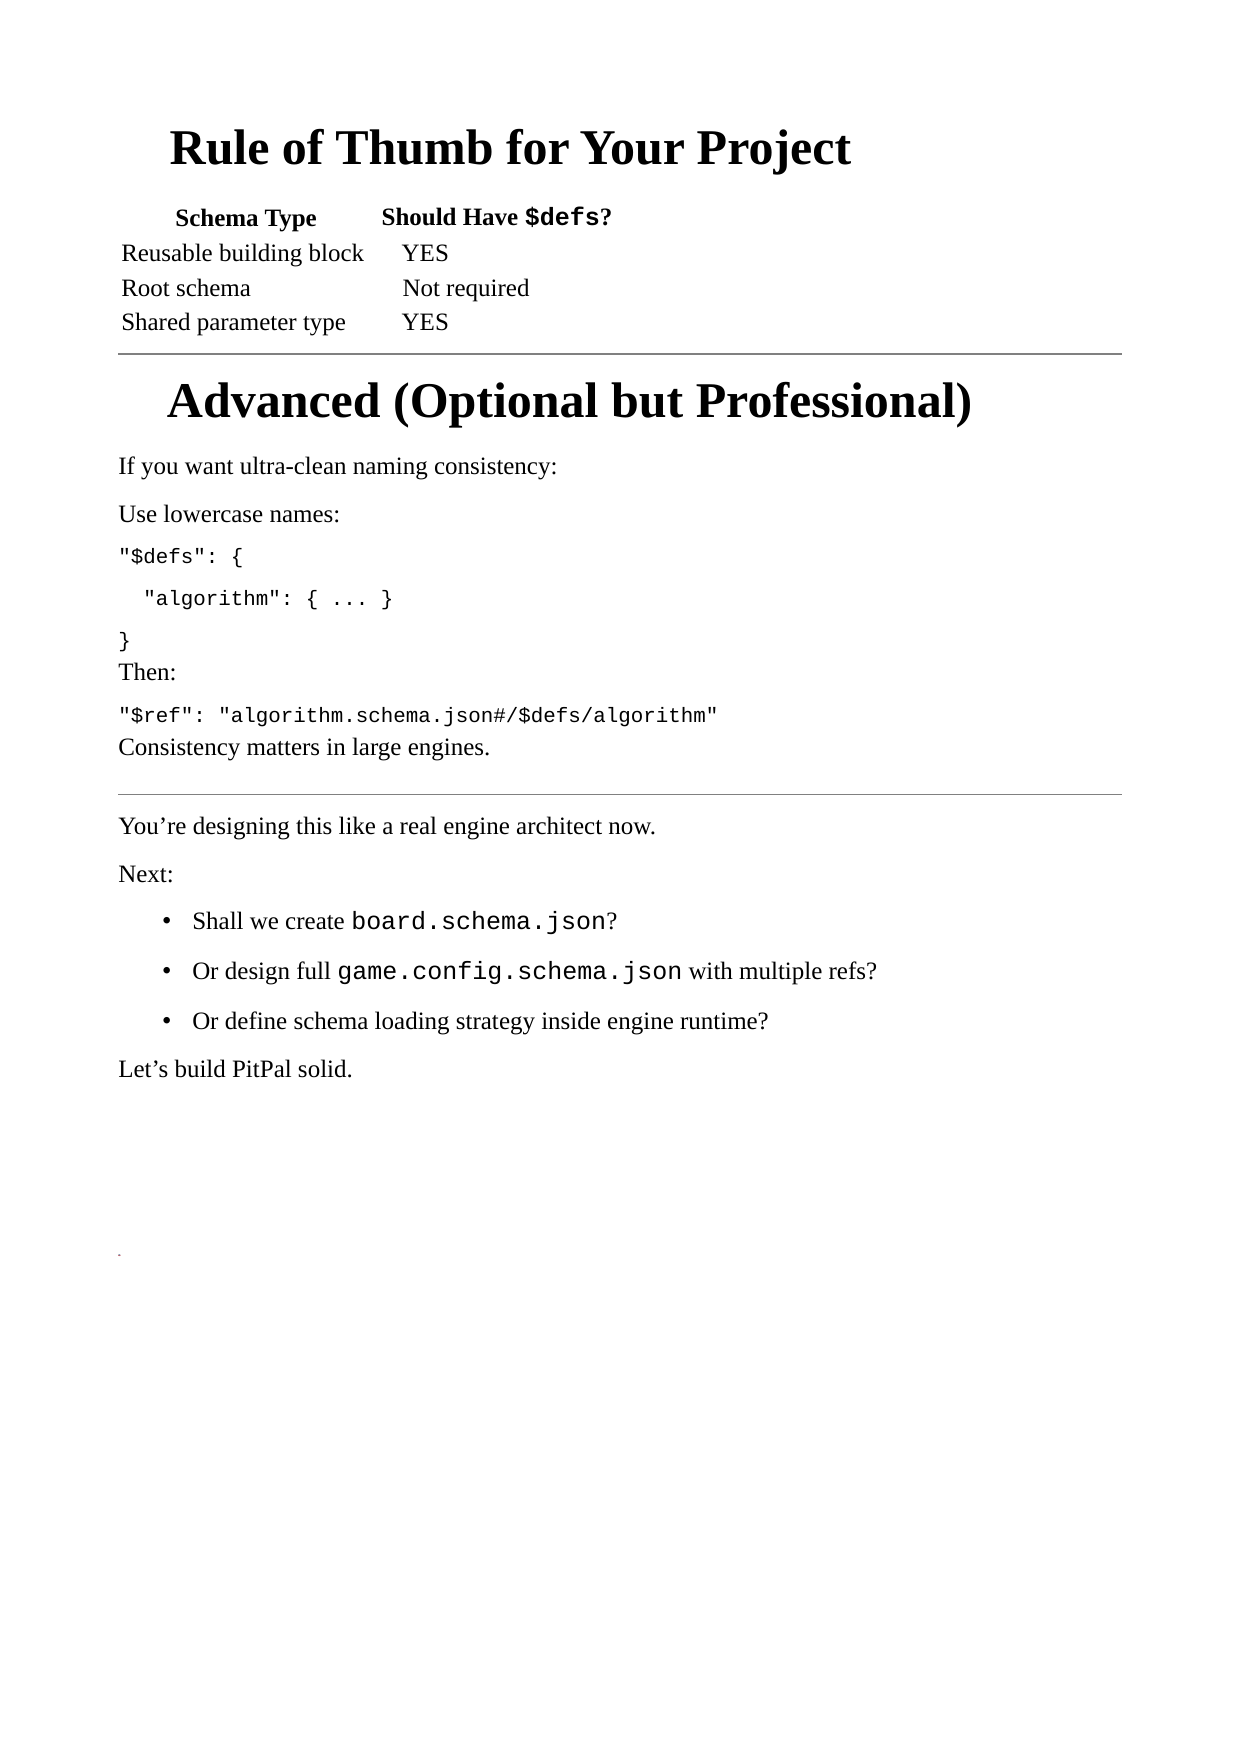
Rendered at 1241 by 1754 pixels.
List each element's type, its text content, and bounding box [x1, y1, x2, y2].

list Or design full game.config.schema.json with multiple refs? [162, 956, 1122, 987]
text You’re designing this like a real engine architect now. [118, 811, 1122, 840]
text Consistency matters in large engines. [118, 732, 1122, 761]
table_cell Root schema [118, 270, 374, 304]
subtitle 🔑 Rule of Thumb for Your Project [118, 118, 1122, 176]
table_cell ✅ YES [374, 235, 620, 270]
table_header Should Have $defs? [374, 199, 620, 235]
table_cell Shared parameter type [118, 305, 374, 339]
table_header Schema Type [118, 199, 374, 235]
text Let’s build PitPal solid. [118, 1054, 1122, 1083]
text Then: [118, 657, 1122, 686]
text } [118, 630, 1122, 654]
list Or define schema loading strategy inside engine runtime? [162, 1006, 1122, 1035]
list Shall we create board.schema.json? [162, 906, 1122, 937]
table_cell Reusable building block [118, 235, 374, 270]
text "$ref": "algorithm.schema.json#/$defs/algorithm" [118, 705, 1122, 728]
text "$defs": { [118, 546, 1122, 570]
text Next: [118, 859, 1122, 887]
table_cell ✅ YES [374, 305, 620, 339]
table_cell ❌ Not required [374, 270, 620, 304]
text If you want ultra-clean naming consistency: [118, 451, 1122, 480]
subtitle 🚀 Advanced (Optional but Professional) [118, 371, 1122, 428]
text Use lowercase names: [118, 499, 1122, 528]
text "algorithm": { ... } [118, 588, 1122, 612]
